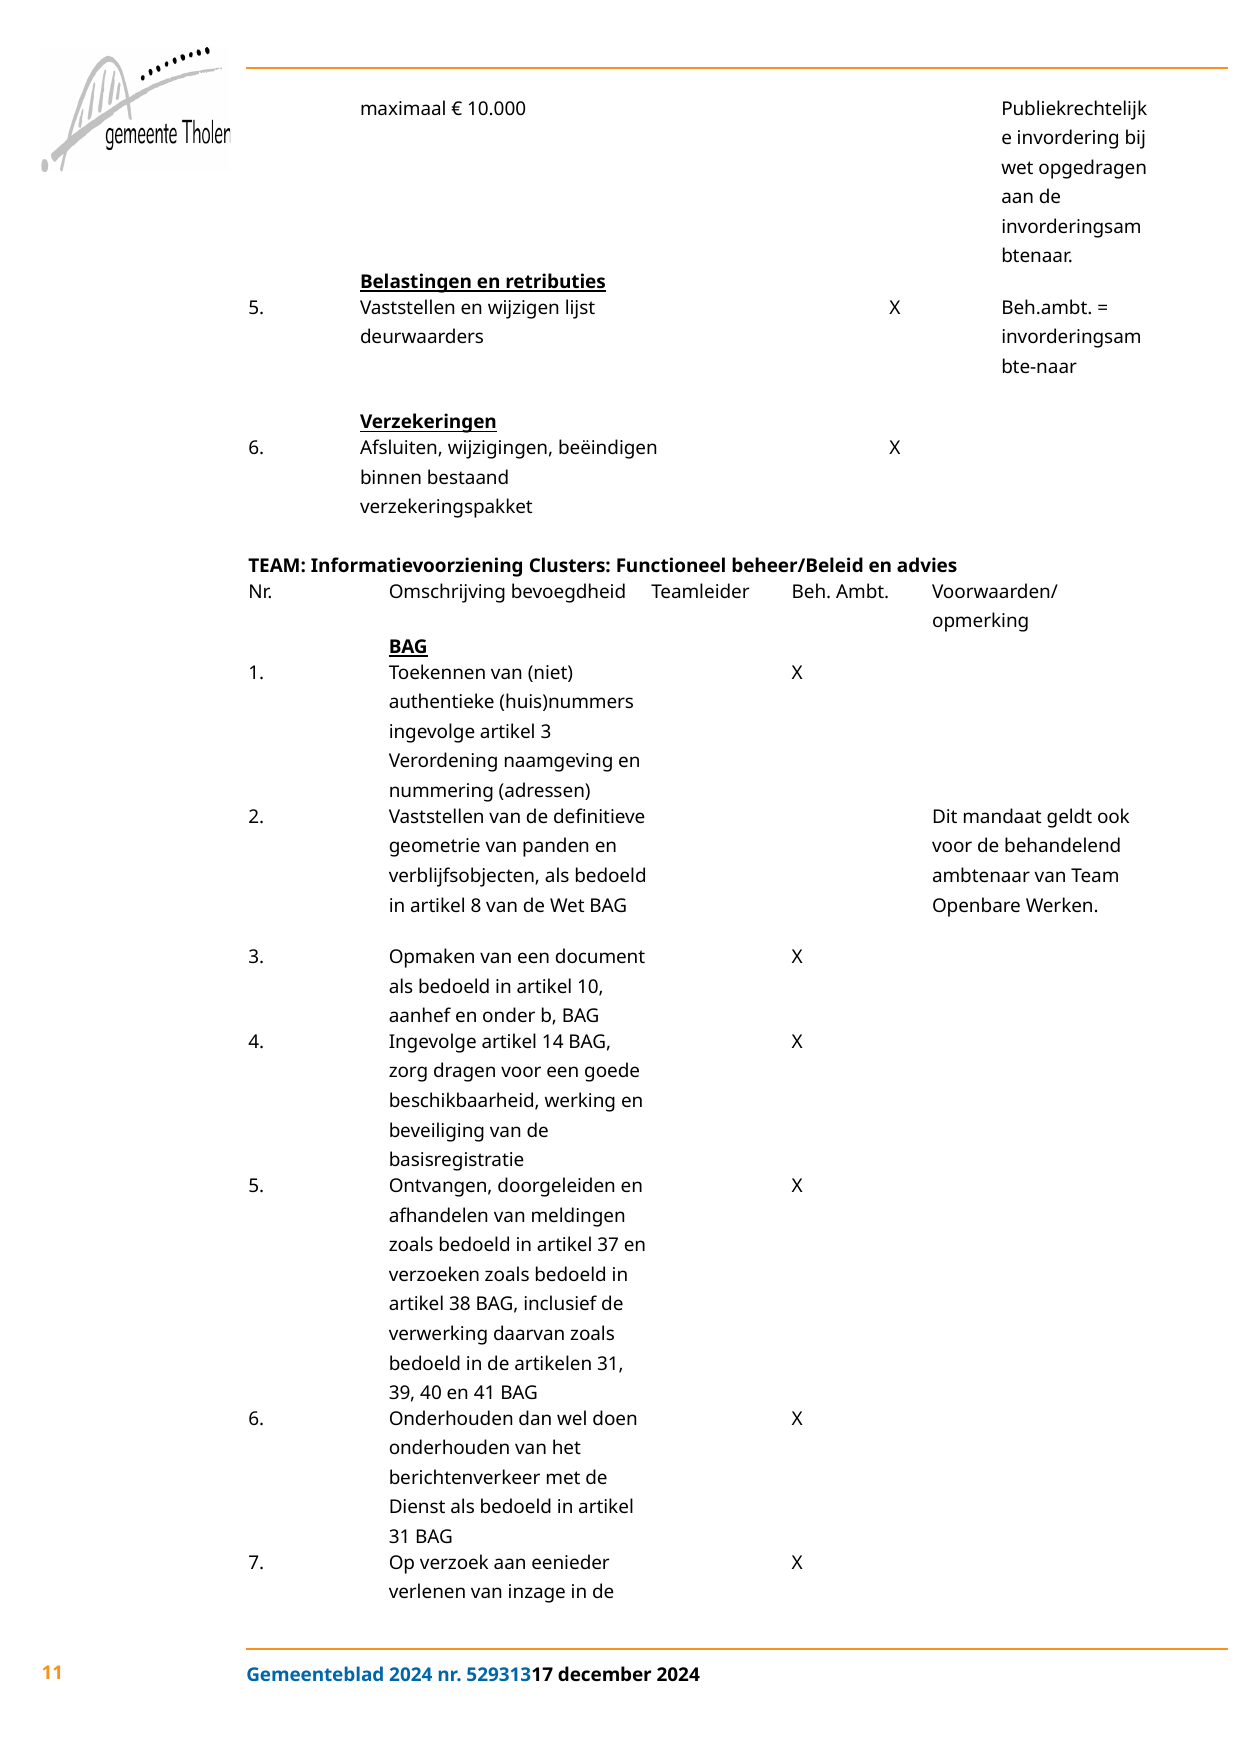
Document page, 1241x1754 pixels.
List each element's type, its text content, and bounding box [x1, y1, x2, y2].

table_cell [932, 659, 1152, 803]
table_cell Teamleider [651, 578, 791, 633]
table_cell [651, 633, 791, 659]
table_cell [791, 633, 932, 659]
table_cell Opmaken van een document als bedoeld in artikel 10, aanhef en onder b, BAG [389, 943, 651, 1028]
table_cell Toekennen van (niet) authentieke (huis)nummers ingevolge artikel 3 Verordening naamgeving en nummering (adressen) [389, 659, 651, 803]
table_cell Beh. Ambt. [791, 578, 932, 633]
table_cell Verzekeringen [360, 379, 666, 434]
table_cell [1001, 379, 1152, 434]
table_cell [248, 269, 360, 294]
table_cell 5. [248, 1172, 388, 1405]
table_cell [651, 1549, 791, 1604]
table_cell X [889, 434, 1001, 519]
table_cell Publiekrechtelijke invordering bij wet opgedragen aan de invorderingsambtenaar. [1001, 95, 1152, 268]
table_cell [651, 659, 791, 803]
table_cell 4. [248, 1028, 388, 1172]
table_cell X [791, 1028, 932, 1172]
table_cell [932, 943, 1152, 1028]
table_cell [889, 95, 1001, 268]
table_cell Beh.ambt. = invorderingsambte-naar [1001, 294, 1152, 379]
table_cell 1. [248, 659, 388, 803]
table_cell Nr. [248, 578, 388, 633]
table_cell [778, 269, 889, 294]
table_cell Vaststellen en wijzigen lijst deurwaarders [360, 294, 666, 379]
table_cell [248, 633, 388, 659]
table_cell Onderhouden dan wel doen onderhouden van het berichtenverkeer met de Dienst als bedoeld in artikel 31 BAG [389, 1405, 651, 1549]
table_cell [1001, 434, 1152, 519]
table_cell Ingevolge artikel 14 BAG, zorg dragen voor een goede beschikbaarheid, werking en beveiliging van de basisregistratie [389, 1028, 651, 1172]
table_cell 5. [248, 294, 360, 379]
table_cell Belastingen en retributies [360, 269, 666, 294]
table_cell [248, 379, 360, 434]
table_cell [791, 918, 932, 943]
table_cell [932, 1405, 1152, 1549]
table_cell Dit mandaat geldt ook voor de behandelend ambtenaar van Team Openbare Werken. [932, 803, 1152, 917]
table_cell [651, 1028, 791, 1172]
table_cell X [791, 943, 932, 1028]
table_cell [651, 943, 791, 1028]
table_cell [778, 294, 889, 379]
table_cell Op verzoek aan eenieder verlenen van inzage in de [389, 1549, 651, 1604]
table_cell X [791, 659, 932, 803]
table_cell [778, 434, 889, 519]
table_cell [651, 803, 791, 917]
table_cell [932, 918, 1152, 943]
table_cell [932, 1549, 1152, 1604]
table_cell [666, 294, 777, 379]
table_cell Voorwaarden/opmerking [932, 578, 1152, 633]
table_cell X [889, 294, 1001, 379]
table_cell [1001, 269, 1152, 294]
table_cell [791, 803, 932, 917]
table_cell BAG [389, 633, 651, 659]
table_cell Omschrijving bevoegdheid [389, 578, 651, 633]
table_cell [889, 379, 1001, 434]
table_cell Afsluiten, wijzigingen, beëindigen binnen bestaand verzekeringspakket [360, 434, 666, 519]
table_cell [932, 1028, 1152, 1172]
table_cell [778, 379, 889, 434]
table_cell [932, 1172, 1152, 1405]
table_cell [778, 95, 889, 268]
table_cell [666, 95, 777, 268]
table_cell X [791, 1405, 932, 1549]
table_cell [932, 633, 1152, 659]
table_cell [666, 379, 777, 434]
table_cell [889, 269, 1001, 294]
table_cell [666, 434, 777, 519]
table_cell 2. [248, 803, 388, 917]
table_cell Vaststellen van de definitieve geometrie van panden en verblijfsobjecten, als bedoeld in artikel 8 van de Wet BAG [389, 803, 651, 917]
table_cell [651, 1405, 791, 1549]
picture [41, 47, 231, 172]
table_cell 6. [248, 1405, 388, 1549]
table_cell X [791, 1549, 932, 1604]
table_cell [389, 918, 651, 943]
table_cell 7. [248, 1549, 388, 1604]
table_cell 3. [248, 943, 388, 1028]
table_cell [248, 95, 360, 268]
table_header TEAM: Informatievoorziening Clusters: Functioneel beheer/Beleid en advies [248, 552, 1152, 578]
table_cell Ontvangen, doorgeleiden en afhandelen van meldingen zoals bedoeld in artikel 37 en verzoeken zoals bedoeld in artikel 38 BAG, inclusief de verwerking daarvan zoals bedoeld in de artikelen 31, 39, 40 en 41 BAG [389, 1172, 651, 1405]
table_cell [651, 918, 791, 943]
table_cell 6. [248, 434, 360, 519]
table_cell [666, 269, 777, 294]
table_cell [248, 918, 388, 943]
table_cell maximaal € 10.000 [360, 95, 666, 268]
table_cell [651, 1172, 791, 1405]
table_cell X [791, 1172, 932, 1405]
